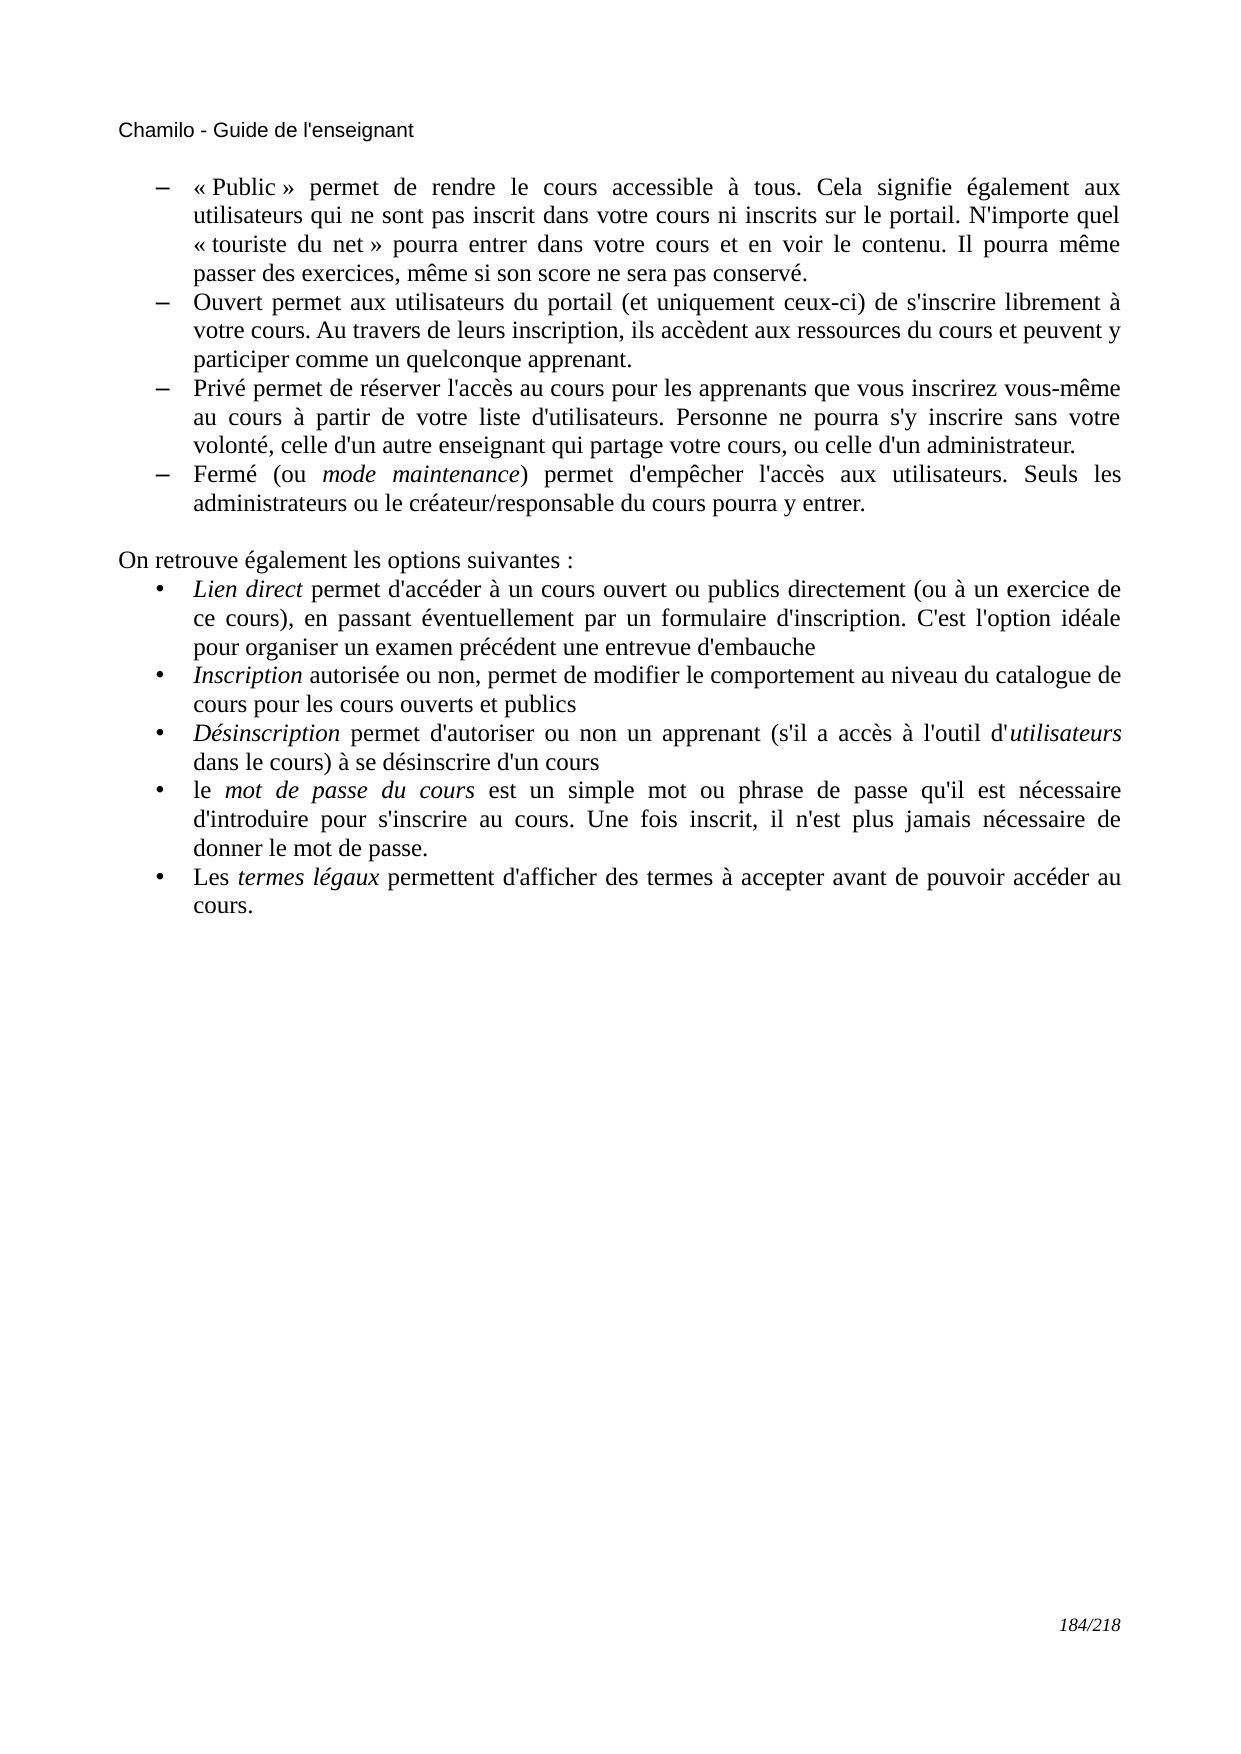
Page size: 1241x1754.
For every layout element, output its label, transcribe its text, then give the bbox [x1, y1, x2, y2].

list Inscription autorisée ou non, permet de modifier le comportement au niveau du catalogue de cours pour les cours ouverts et publics [156, 660, 1122, 718]
list Désinscription permet d'autoriser ou non un apprenant (s'il a accès à l'outil d'utilisateurs dans le cours) à se désinscrire d'un cours [156, 718, 1122, 775]
list Lien direct permet d'accéder à un cours ouvert ou publics directement (ou à un exercice de ce cours), en passant éventuellement par un formulaire d'inscription. C'est l'option idéale pour organiser un examen précédent une entrevue d'embauche [156, 574, 1122, 660]
list le mot de passe du cours est un simple mot ou phrase de passe qu'il est nécessaire d'introduire pour s'inscrire au cours. Une fois inscrit, il n'est plus jamais nécessaire de donner le mot de passe. [156, 775, 1122, 862]
list Les termes légaux permettent d'afficher des termes à accepter avant de pouvoir accéder au cours. [156, 862, 1122, 919]
text On retrouve également les options suivantes : [118, 545, 1122, 574]
list Privé permet de réserver l'accès au cours pour les apprenants que vous inscrirez vous-même au cours à partir de votre liste d'utilisateurs. Personne ne pourra s'y inscrire sans votre volonté, celle d'un autre enseignant qui partage votre cours, ou celle d'un administrateur. [156, 373, 1122, 459]
list « Public » permet de rendre le cours accessible à tous. Cela signifie également aux utilisateurs qui ne sont pas inscrit dans votre cours ni inscrits sur le portail. N'importe quel « touriste du net » pourra entrer dans votre cours et en voir le contenu. Il pourra même passer des exercices, même si son score ne sera pas conservé. [156, 172, 1122, 287]
list Ouvert permet aux utilisateurs du portail (et uniquement ceux-ci) de s'inscrire librement à votre cours. Au travers de leurs inscription, ils accèdent aux ressources du cours et peuvent y participer comme un quelconque apprenant. [156, 287, 1122, 373]
list Fermé (ou mode maintenance) permet d'empêcher l'accès aux utilisateurs. Seuls les administrateurs ou le créateur/responsable du cours pourra y entrer. [156, 459, 1122, 517]
